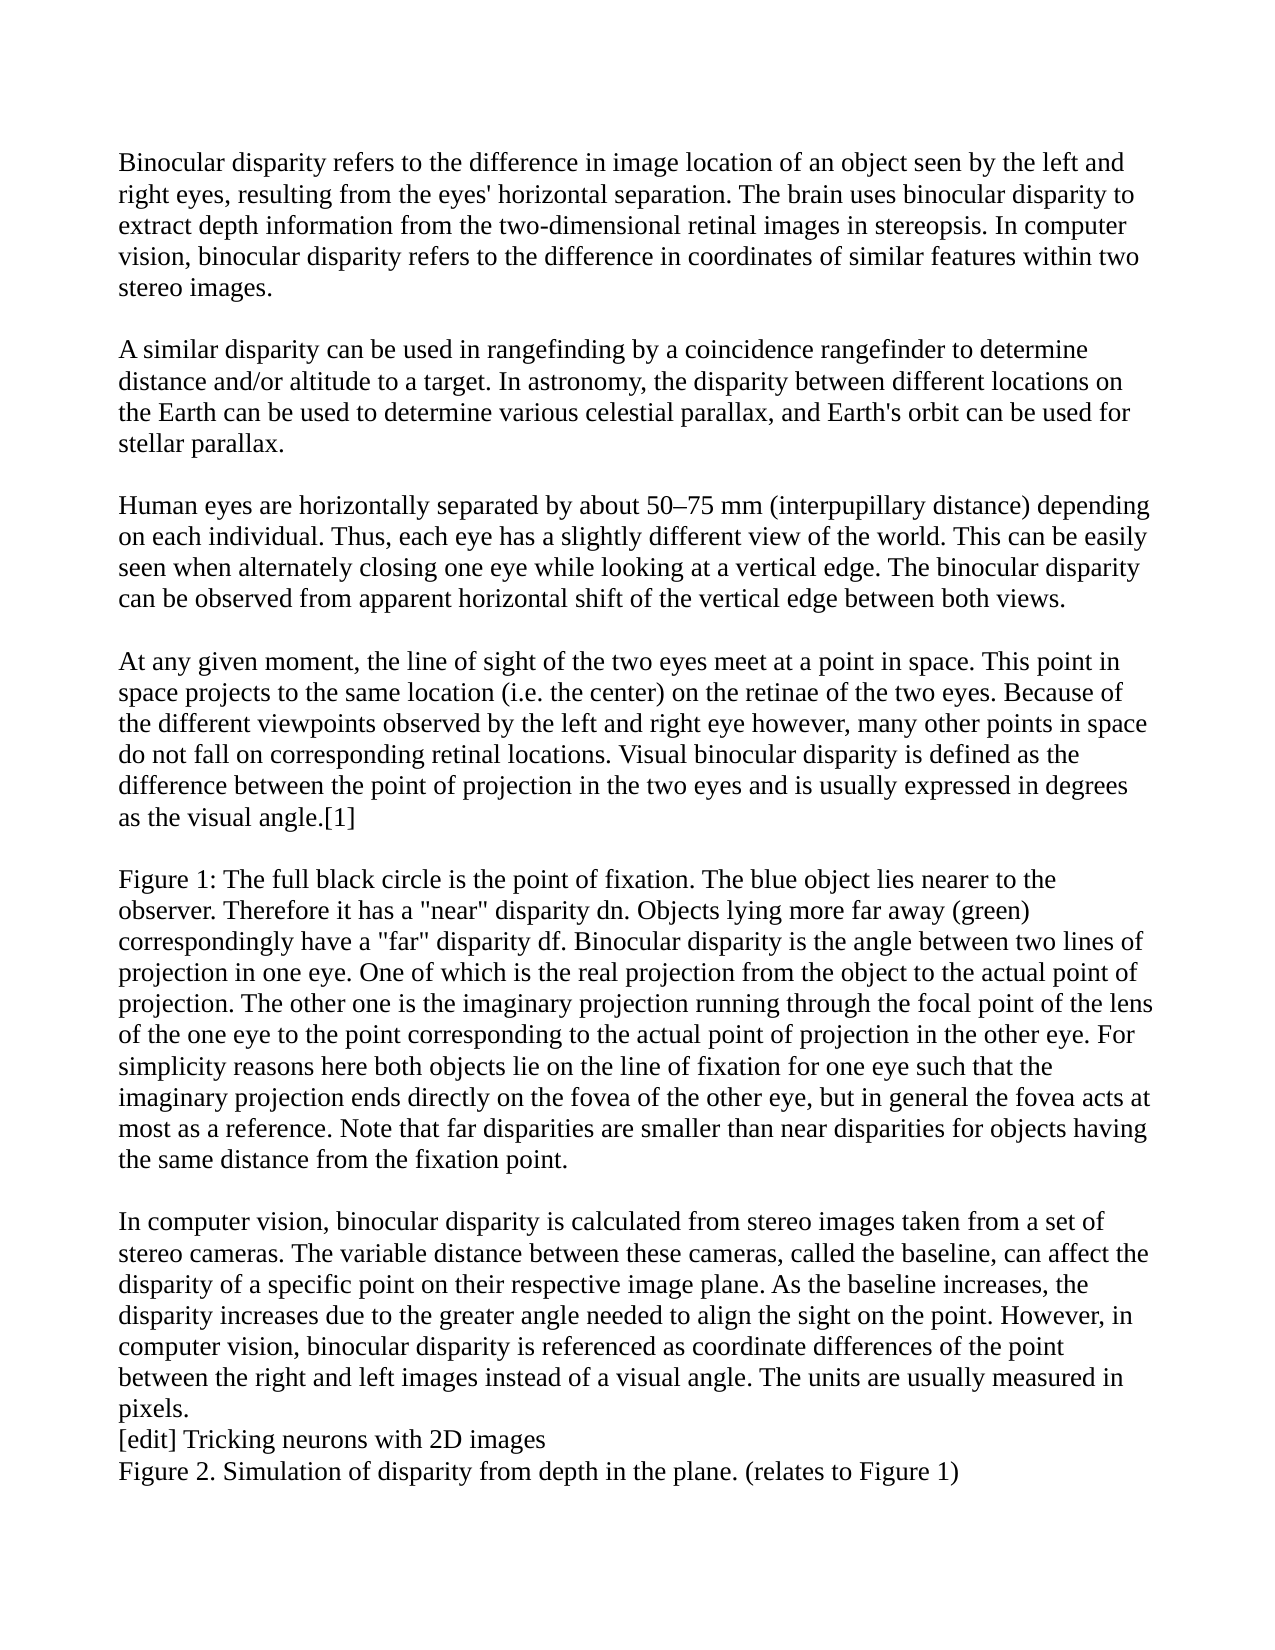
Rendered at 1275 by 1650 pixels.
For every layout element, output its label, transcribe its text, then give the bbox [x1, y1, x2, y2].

text At any given moment, the line of sight of the two eyes meet at a point in space. This point in space projects to the same location (i.e. the center) on the retinae of the two eyes. Because of the different viewpoints observed by the left and right eye however, many other points in space do not fall on corresponding retinal locations. Visual binocular disparity is defined as the difference between the point of projection in the two eyes and is usually expressed in degrees as the visual angle.[1] [118, 645, 1157, 832]
text Human eyes are horizontally separated by about 50–75 mm (interpupillary distance) depending on each individual. Thus, each eye has a slightly different view of the world. This can be easily seen when alternately closing one eye while looking at a vertical edge. The binocular disparity can be observed from apparent horizontal shift of the vertical edge between both views. [118, 489, 1157, 614]
text Figure 1: The full black circle is the point of fixation. The blue object lies nearer to the observer. Therefore it has a "near" disparity dn. Objects lying more far away (green) correspondingly have a "far" disparity df. Binocular disparity is the angle between two lines of projection in one eye. One of which is the real projection from the object to the actual point of projection. The other one is the imaginary projection running through the focal point of the lens of the one eye to the point corresponding to the actual point of projection in the other eye. For simplicity reasons here both objects lie on the line of fixation for one eye such that the imaginary projection ends directly on the fovea of the other eye, but in general the fovea acts at most as a reference. Note that far disparities are smaller than near disparities for objects having the same distance from the fixation point. [118, 863, 1157, 1174]
text A similar disparity can be used in rangefinding by a coincidence rangefinder to determine distance and/or altitude to a target. In astronomy, the disparity between different locations on the Earth can be used to determine various celestial parallax, and Earth's orbit can be used for stellar parallax. [118, 333, 1157, 458]
text Figure 2. Simulation of disparity from depth in the plane. (relates to Figure 1) [118, 1455, 1157, 1486]
text In computer vision, binocular disparity is calculated from stereo images taken from a set of stereo cameras. The variable distance between these cameras, called the baseline, can affect the disparity of a specific point on their respective image plane. As the baseline increases, the disparity increases due to the greater angle needed to align the sight on the point. However, in computer vision, binocular disparity is referenced as coordinate differences of the point between the right and left images instead of a visual angle. The units are usually measured in pixels. [118, 1206, 1157, 1423]
text [edit] Tricking neurons with 2D images [118, 1423, 1157, 1455]
text Binocular disparity refers to the difference in image location of an object seen by the left and right eyes, resulting from the eyes' horizontal separation. The brain uses binocular disparity to extract depth information from the two-dimensional retinal images in stereopsis. In computer vision, binocular disparity refers to the difference in coordinates of similar features within two stereo images. [118, 147, 1157, 302]
